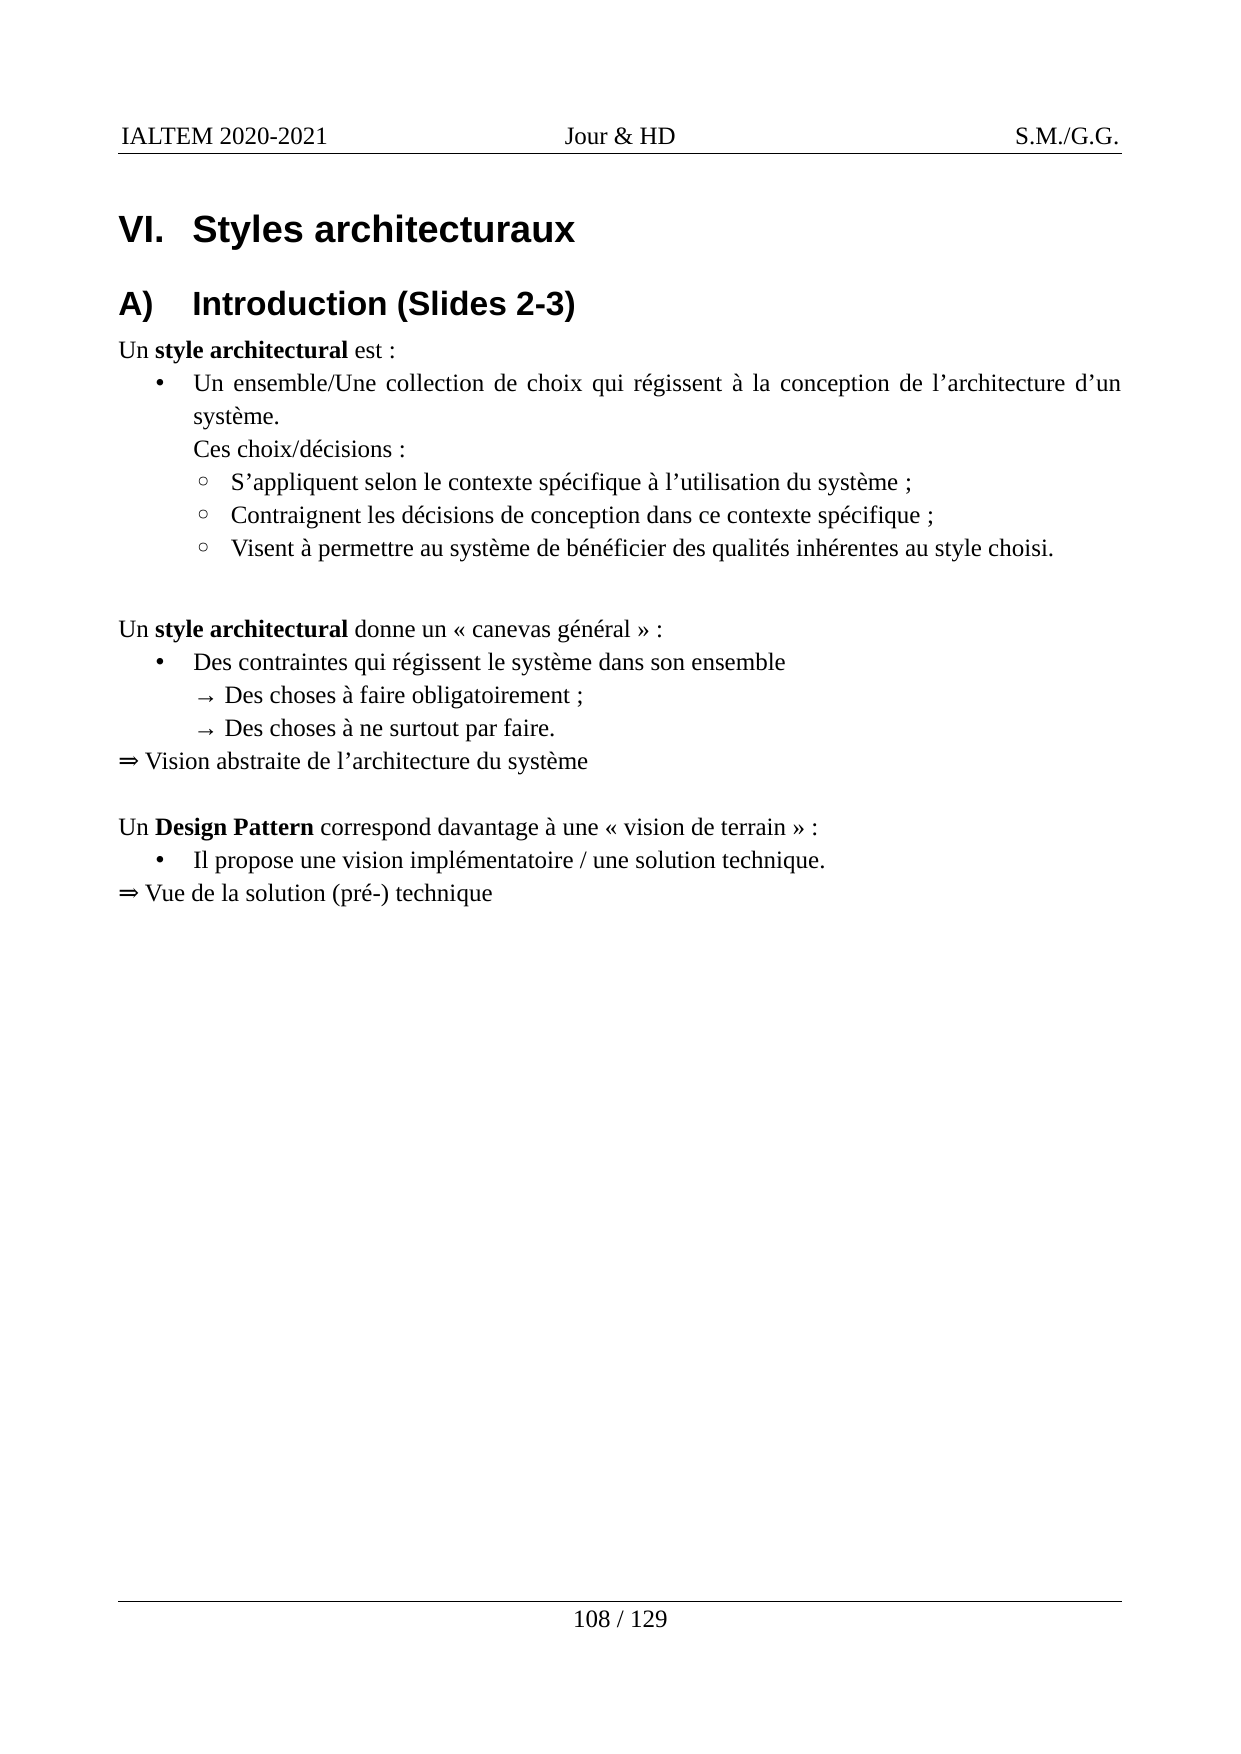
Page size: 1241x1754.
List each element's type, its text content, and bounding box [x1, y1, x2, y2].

list Visent à permettre au système de bénéficier des qualités inhérentes au style choisi. [193, 533, 1122, 562]
text Un Design Pattern correspond davantage à une « vision de terrain » : [118, 812, 1122, 841]
subtitle Styles architecturaux [118, 207, 1122, 251]
subtitle Introduction (Slides 2-3) [118, 284, 1122, 323]
list Un ensemble/Une collection de choix qui régissent à la conception de l’architecture d’un système. Ces choix/décisions : [156, 368, 1122, 463]
list S’appliquent selon le contexte spécifique à l’utilisation du système ; [193, 467, 1122, 496]
text ⇒ Vue de la solution (pré-) technique [118, 878, 1122, 907]
list Contraignent les décisions de conception dans ce contexte spécifique ; [193, 501, 1122, 529]
list Des contraintes qui régissent le système dans son ensemble [156, 647, 1122, 676]
list → Des choses à faire obligatoirement ; [156, 680, 1122, 709]
list Il propose une vision implémentatoire / une solution technique. [156, 845, 1122, 874]
text ⇒ Vision abstraite de l’architecture du système [118, 746, 1122, 775]
text Un style architectural donne un « canevas général » : [118, 614, 1122, 643]
list → Des choses à ne surtout par faire. [156, 713, 1122, 742]
text Un style architectural est : [118, 335, 1122, 364]
